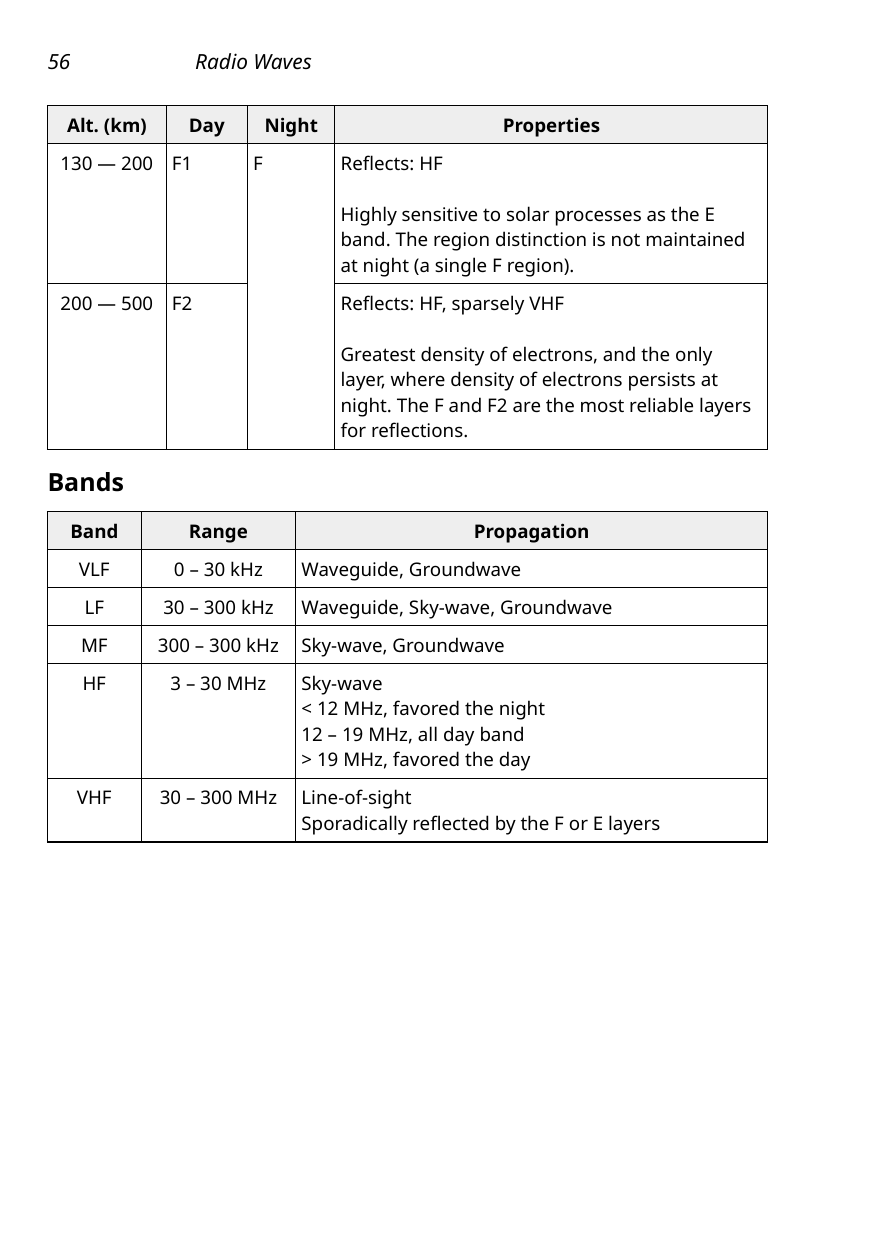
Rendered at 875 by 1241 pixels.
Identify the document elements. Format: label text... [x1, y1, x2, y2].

table_header Properties [335, 106, 767, 143]
table_cell Sky-wave, Groundwave [296, 626, 767, 663]
table_cell Line-of-sight Sporadically reflected by the F or E layers [296, 779, 767, 841]
table_cell 0 – 30 kHz [142, 550, 295, 587]
table_header Range [142, 512, 295, 549]
table_cell F2 [167, 284, 247, 449]
table_cell Sky-wave < 12 MHz, favored the night 12 – 19 MHz, all day band > 19 MHz, favored the day [296, 664, 767, 778]
table_header Propagation [296, 512, 767, 549]
table_cell VHF [48, 779, 141, 841]
table_header Band [48, 512, 141, 549]
table_cell MF [48, 626, 141, 663]
table_cell 300 – 300 kHz [142, 626, 295, 663]
table_cell Waveguide, Sky-wave, Groundwave [296, 588, 767, 625]
table_cell 30 – 300 MHz [142, 779, 295, 841]
table_cell LF [48, 588, 141, 625]
table_header Day [167, 106, 247, 143]
table_header Alt. (km) [48, 106, 166, 143]
table_cell F1 [167, 144, 247, 283]
table_cell 3 – 30 MHz [142, 664, 295, 778]
table_header Night [248, 106, 334, 143]
table_cell HF [48, 664, 141, 778]
table_cell 30 – 300 kHz [142, 588, 295, 625]
table_cell Waveguide, Groundwave [296, 550, 767, 587]
table_cell Reflects: HF, sparsely VHF Greatest density of electrons, and the only layer, where density of electrons persists at night. The F and F2 are the most reliable layers for reflections. [335, 284, 767, 449]
table_cell 200 — 500 [48, 284, 166, 449]
table_cell 130 — 200 [48, 144, 166, 283]
table_cell F [248, 144, 334, 449]
subtitle Bands [47, 464, 768, 499]
table_cell VLF [48, 550, 141, 587]
table_cell Reflects: HF Highly sensitive to solar processes as the E band. The region distinction is not maintained at night (a single F region). [335, 144, 767, 283]
